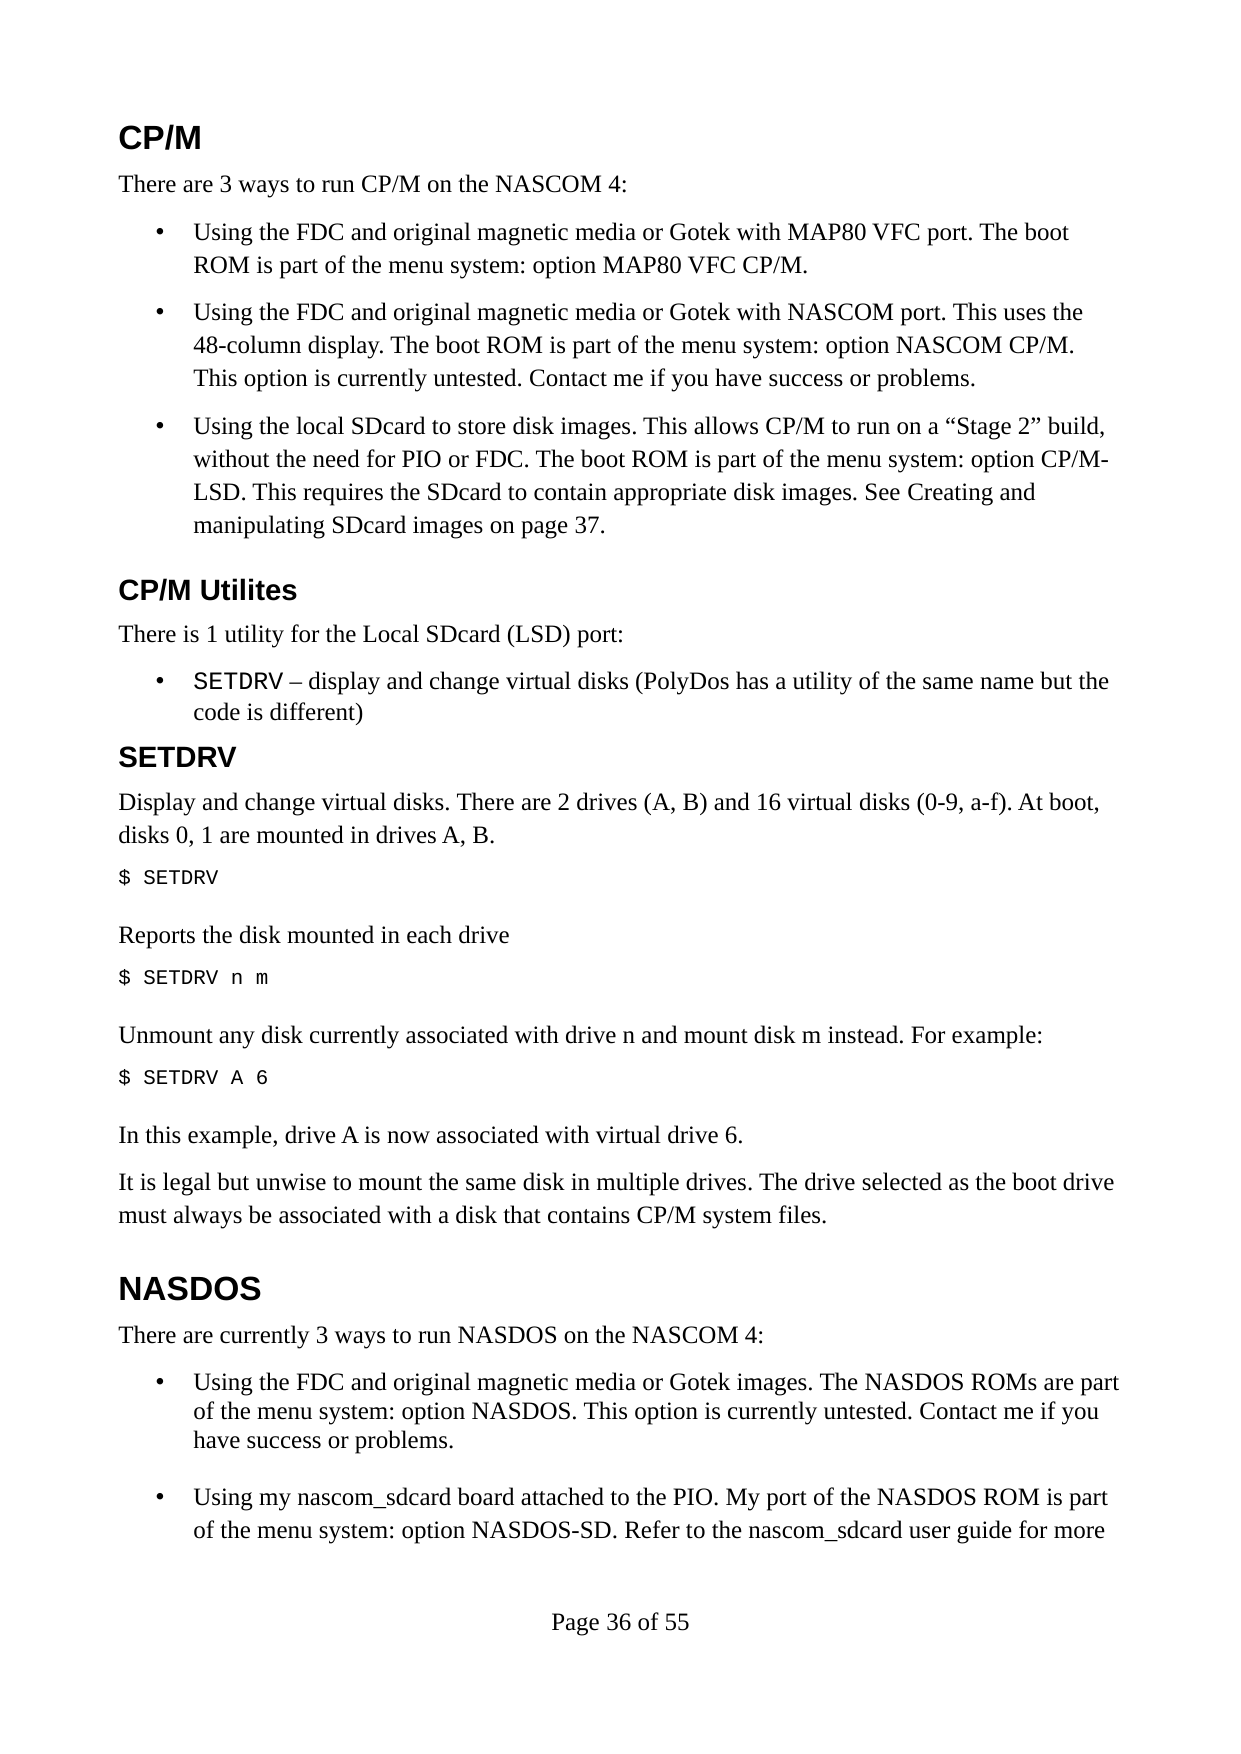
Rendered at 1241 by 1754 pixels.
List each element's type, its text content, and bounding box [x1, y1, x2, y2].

text Display and change virtual disks. There are 2 drives (A, B) and 16 virtual disks (0-9, a-f). At boot, disks 0, 1 are mounted in drives A, B. [118, 787, 1122, 848]
text $ SETDRV A 6 [118, 1067, 1122, 1091]
subtitle CP/M [118, 118, 1122, 157]
text There are currently 3 ways to run NASDOS on the NASCOM 4: [118, 1320, 1122, 1349]
list Using the FDC and original magnetic media or Gotek images. The NASDOS ROMs are part of the menu system: option NASDOS. This option is currently untested. Contact me if you have success or problems. [156, 1367, 1122, 1454]
subtitle CP/M Utilites [118, 572, 1122, 606]
list Using the FDC and original magnetic media or Gotek with MAP80 VFC port. The boot ROM is part of the menu system: option MAP80 VFC CP/M. [156, 217, 1122, 279]
list SETDRV – display and change virtual disks (PolyDos has a utility of the same name but the code is different) [156, 666, 1122, 726]
text $ SETDRV [118, 867, 1122, 891]
list Using the local SDcard to store disk images. This allows CP/M to run on a “Stage 2” build, without the need for PIO or FDC. The boot ROM is part of the menu system: option CP/M-LSD. This requires the SDcard to contain appropriate disk images. See Creating and manipulating SDcard images on page 37. [156, 411, 1122, 539]
subtitle SETDRV [118, 740, 1122, 774]
list Using the FDC and original magnetic media or Gotek with NASCOM port. This uses the 48-column display. The boot ROM is part of the menu system: option NASCOM CP/M. This option is currently untested. Contact me if you have success or problems. [156, 297, 1122, 392]
list Using my nascom_sdcard board attached to the PIO. My port of the NASDOS ROM is part of the menu system: option NASDOS-SD. Refer to the nascom_sdcard user guide for more [156, 1482, 1122, 1544]
text Reports the disk mounted in each drive [118, 920, 1122, 948]
text There is 1 utility for the Local SDcard (LSD) port: [118, 619, 1122, 647]
text Unmount any disk currently associated with drive n and mount disk m instead. For example: [118, 1020, 1122, 1048]
text It is legal but unwise to mount the same disk in multiple drives. The drive selected as the boot drive must always be associated with a disk that contains CP/M system files. [118, 1167, 1122, 1229]
text $ SETDRV n m [118, 967, 1122, 991]
text In this example, drive A is now associated with virtual drive 6. [118, 1120, 1122, 1148]
subtitle NASDOS [118, 1269, 1122, 1307]
text There are 3 ways to run CP/M on the NASCOM 4: [118, 169, 1122, 198]
